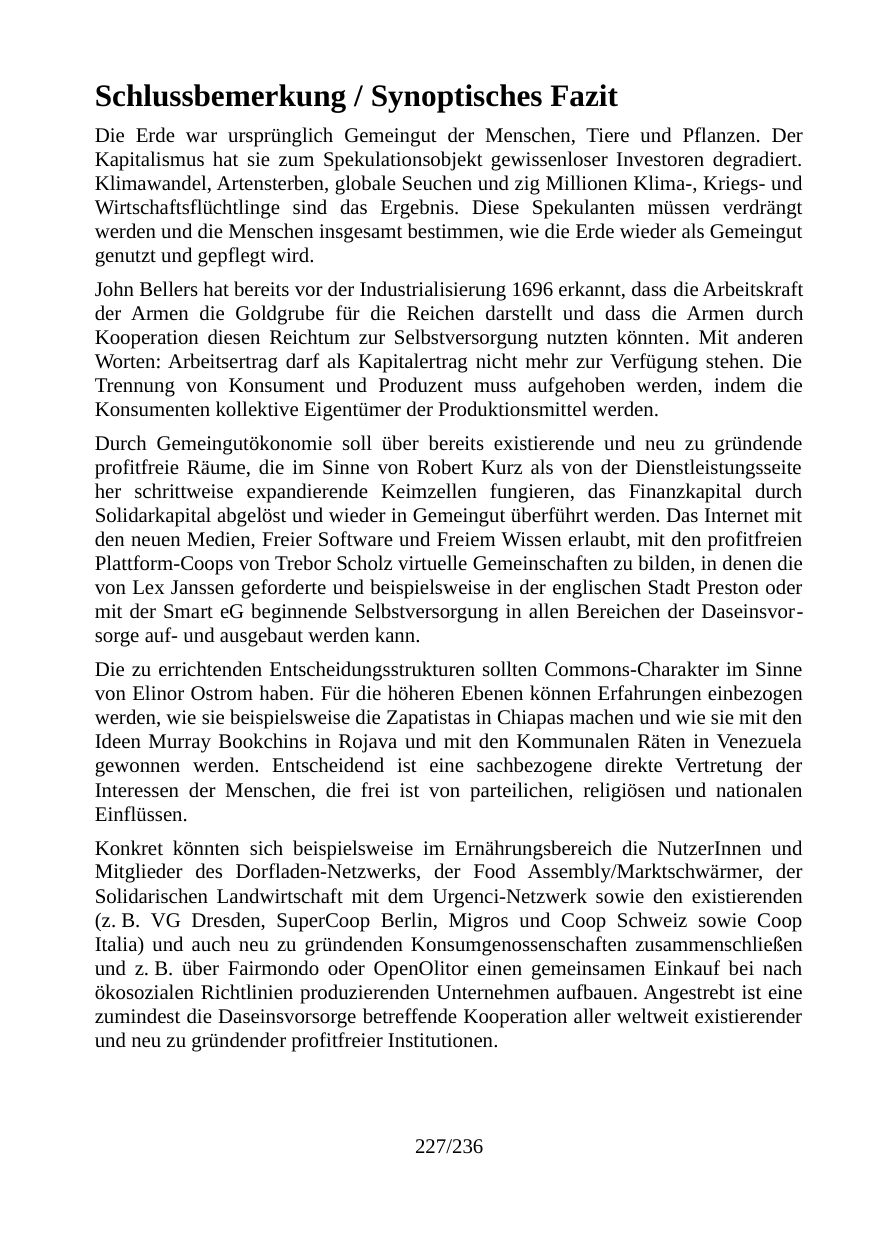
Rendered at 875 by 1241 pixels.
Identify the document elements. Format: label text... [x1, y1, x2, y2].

text Konkret könnten sich beispielsweise im Ernährungsbereich die NutzerInnen und Mitglieder des Dorfladen-Netzwerks, der Food Assembly/Marktschwärmer, der Solidarischen Landwirtschaft mit dem Urgenci-Netzwerk sowie den existierenden (z. B. VG Dresden, SuperCoop Berlin, Migros und Coop Schweiz sowie Coop Italia) und auch neu zu gründenden Konsumgenossenschaften zusammenschließen und z. B. über Fairmondo oder OpenOlitor einen gemeinsamen Einkauf bei nach ökosozialen Richtlinien produzierenden Unternehmen aufbauen. Angestrebt ist eine zumindest die Daseinsvorsorge betreffende Kooperation aller weltweit existierender und neu zu gründender profitfreier Institutionen. [94, 835, 803, 1052]
text Die Erde war ursprünglich Gemeingut der Menschen, Tiere und Pflanzen. Der Kapitalismus hat sie zum Spekulationsobjekt gewissenloser Investoren degradiert. Klimawandel, Artensterben, globale Seuchen und zig Millionen Klima-, Kriegs- und Wirtschaftsflüchtlinge sind das Ergebnis. Diese Spekulanten müssen verdrängt werden und die Menschen insgesamt bestimmen, wie die Erde wieder als Gemeingut genutzt und gepflegt wird. [94, 122, 803, 267]
text Schlussbemerkung / Synoptisches Fazit [94, 77, 803, 113]
text Durch Gemeingutökonomie soll über bereits existierende und neu zu gründende profitfreie Räume, die im Sinne von Robert Kurz als von der Dienstleistungsseite her schrittweise expandierende Keimzellen fungieren, das Finanzkapital durch Solidarkapital abgelöst und wieder in Gemeingut überführt werden. Das Internet mit den neuen Medien, Freier Software und Freiem Wissen erlaubt, mit den profitfreien Plattform-Coops von Trebor Scholz virtuelle Gemeinschaften zu bilden, in denen die von Lex Janssen geforderte und beispielsweise in der englischen Stadt Preston oder mit der Smart eG beginnende Selbstversorgung in allen Bereichen der Daseinsvor­sorge auf- und ausgebaut werden kann. [94, 431, 803, 647]
text Die zu errichtenden Entscheidungsstrukturen sollten Commons-Charakter im Sinne von Elinor Ostrom haben. Für die höheren Ebenen können Erfahrungen einbezogen werden, wie sie beispielsweise die Zapatistas in Chiapas machen und wie sie mit den Ideen Murray Bookchins in Rojava und mit den Kommunalen Räten in Venezuela gewonnen werden. Entscheidend ist eine sachbezogene direkte Vertretung der Interessen der Menschen, die frei ist von parteilichen, religiösen und nationalen Einflüssen. [94, 657, 803, 826]
text John Bellers hat bereits vor der Industrialisierung 1696 erkannt, dass die Arbeitskraft der Armen die Goldgrube für die Reichen darstellt und dass die Armen durch Kooperation diesen Reichtum zur Selbstversorgung nutzten könnten. Mit anderen Worten: Arbeitsertrag darf als Kapitalertrag nicht mehr zur Verfügung stehen. Die Trennung von Konsument und Produzent muss aufgehoben werden, indem die Konsumenten kollektive Eigentümer der Produktionsmittel werden. [94, 277, 803, 421]
